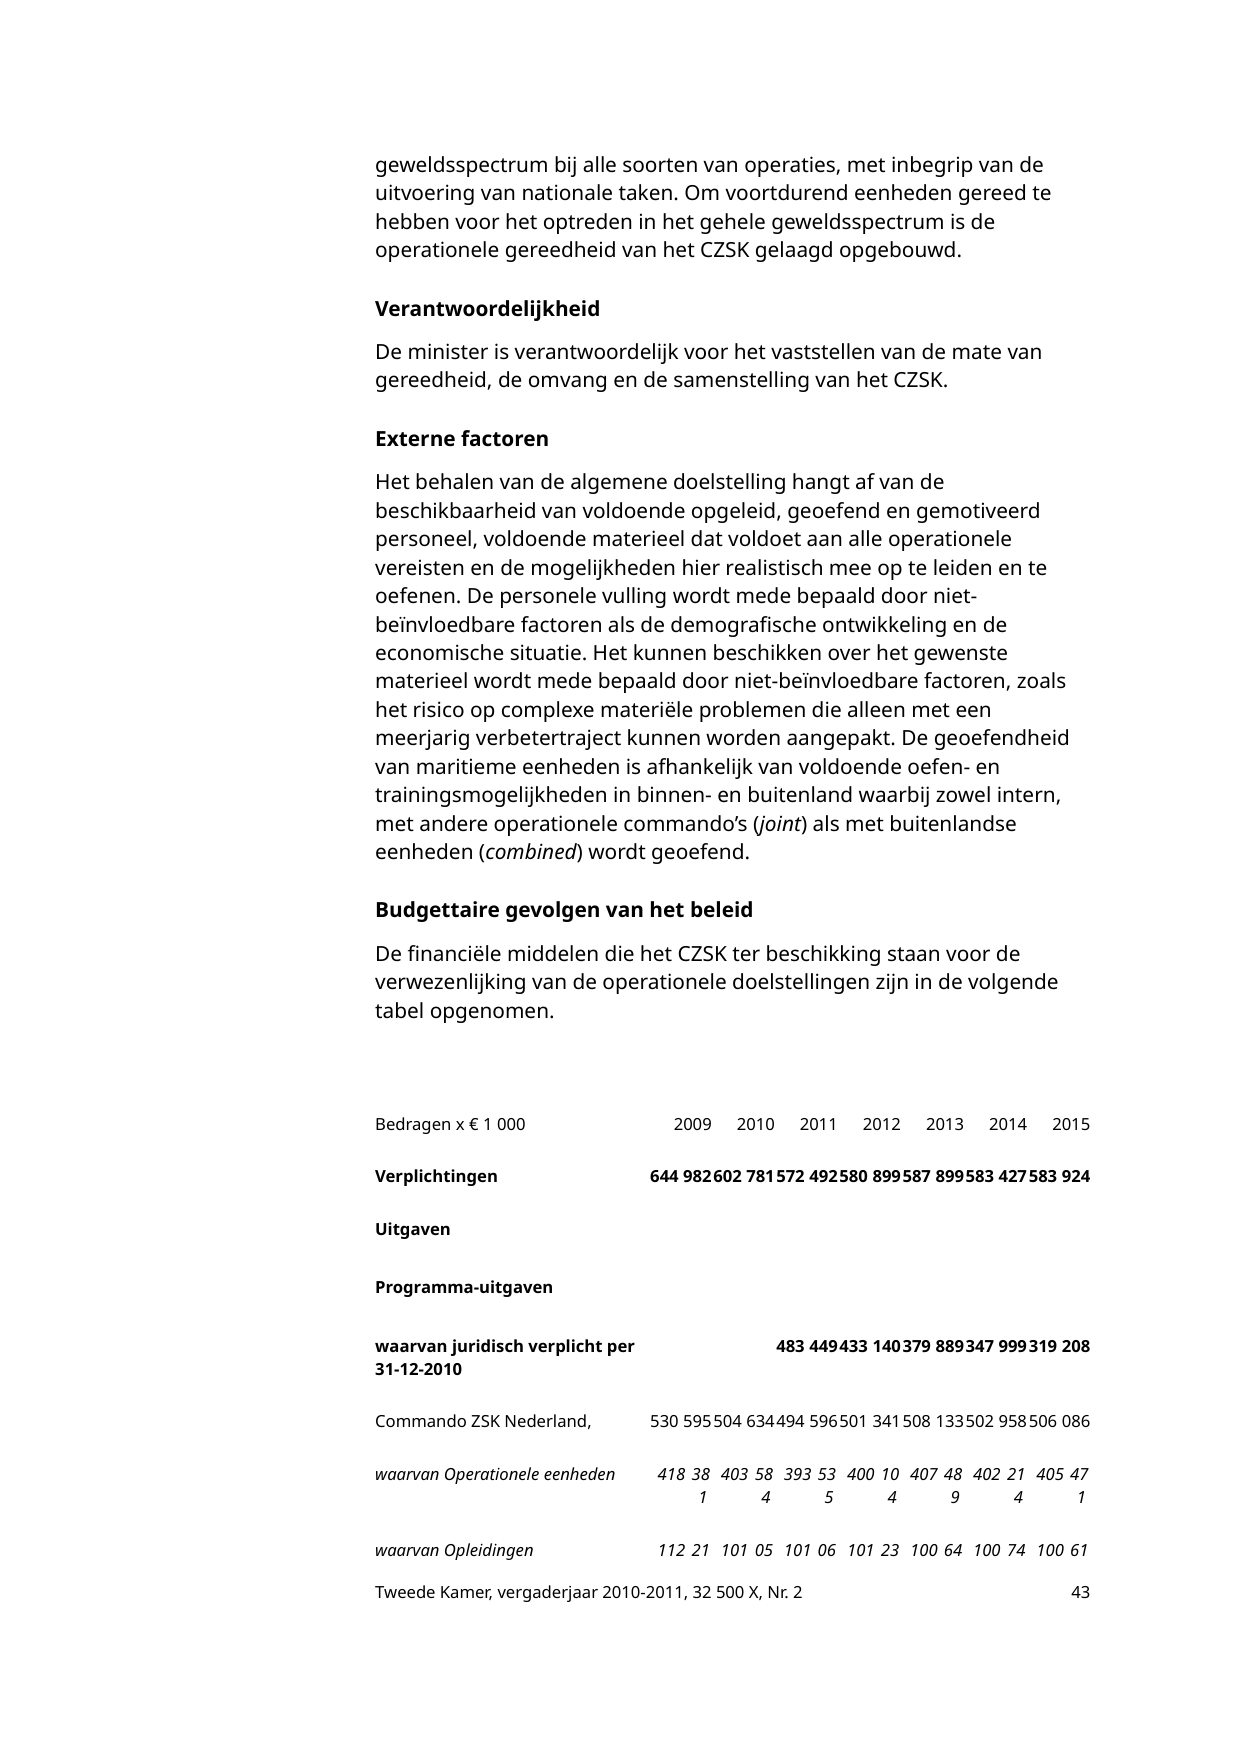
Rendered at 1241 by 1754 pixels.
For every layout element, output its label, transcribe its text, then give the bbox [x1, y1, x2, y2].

table_cell 583 427 [964, 1165, 1027, 1218]
table_cell 433 140 [838, 1335, 901, 1410]
text Verantwoordelijkheid [375, 294, 1090, 322]
table_header 2010 [711, 1112, 774, 1165]
table_cell [775, 1276, 838, 1334]
text Budgettaire gevolgen van het beleid [375, 896, 1090, 924]
table_cell Commando ZSK Nederland, [375, 1410, 648, 1463]
table_cell 347 999 [964, 1335, 1027, 1410]
table_cell [1027, 1276, 1090, 1334]
table_cell 504 634 [711, 1410, 774, 1463]
table_cell [711, 1218, 774, 1276]
table_cell waarvan Operationele eenheden [375, 1463, 648, 1538]
table_cell 501 341 [838, 1410, 901, 1463]
table_header 2009 [648, 1112, 711, 1165]
table_cell [838, 1276, 901, 1334]
table_cell 101 05 [711, 1538, 774, 1561]
table_cell 393 535 [775, 1463, 838, 1538]
table_cell 483 449 [775, 1335, 838, 1410]
table_cell 101 23 [838, 1538, 901, 1561]
text Externe factoren [375, 424, 1090, 452]
table_cell [648, 1218, 711, 1276]
table_cell 418 381 [648, 1463, 711, 1538]
table_cell [648, 1335, 711, 1410]
table_cell 572 492 [775, 1165, 838, 1218]
table_cell Verplichtingen [375, 1165, 648, 1218]
table_cell [964, 1218, 1027, 1276]
table_cell 100 74 [964, 1538, 1027, 1561]
table_cell 379 889 [901, 1335, 964, 1410]
text De minister is verantwoordelijk voor het vaststellen van de mate van gereedheid, de omvang en de samenstelling van het CZSK. [375, 337, 1090, 394]
table_header 2012 [838, 1112, 901, 1165]
table_header 2014 [964, 1112, 1027, 1165]
table_header Bedragen x € 1 000 [375, 1112, 648, 1165]
table_header 2015 [1027, 1112, 1090, 1165]
table_cell [964, 1276, 1027, 1334]
table_cell [838, 1218, 901, 1276]
table_cell 508 133 [901, 1410, 964, 1463]
table_header 2011 [775, 1112, 838, 1165]
table_cell [648, 1276, 711, 1334]
table_cell [1027, 1218, 1090, 1276]
table_cell 580 899 [838, 1165, 901, 1218]
table_cell 530 595 [648, 1410, 711, 1463]
table_cell 407 489 [901, 1463, 964, 1538]
table_cell waarvan juridisch verplicht per 31-12-2010 [375, 1335, 648, 1410]
table_cell 402 214 [964, 1463, 1027, 1538]
table_cell 100 64 [901, 1538, 964, 1561]
table_cell 602 781 [711, 1165, 774, 1218]
table_cell 112 21 [648, 1538, 711, 1561]
table_cell 587 899 [901, 1165, 964, 1218]
table_cell 403 584 [711, 1463, 774, 1538]
table_cell Uitgaven [375, 1218, 648, 1276]
table_cell 644 982 [648, 1165, 711, 1218]
table_cell waarvan Opleidingen [375, 1538, 648, 1561]
table_header 2013 [901, 1112, 964, 1165]
table_cell 400 104 [838, 1463, 901, 1538]
text De financiële middelen die het CZSK ter beschikking staan voor de verwezenlijking van de operationele doelstellingen zijn in de volgende tabel opgenomen. [375, 939, 1090, 1024]
table_cell 506 086 [1027, 1410, 1090, 1463]
table_cell [775, 1218, 838, 1276]
table_cell [711, 1276, 774, 1334]
table_cell [901, 1218, 964, 1276]
table_cell Programma-uitgaven [375, 1276, 648, 1334]
text Het behalen van de algemene doelstelling hangt af van de beschikbaarheid van voldoende opgeleid, geoefend en gemotiveerd personeel, voldoende materieel dat voldoet aan alle operationele vereisten en de mogelijkheden hier realistisch mee op te leiden en te oefenen. De personele vulling wordt mede bepaald door niet-beïnvloedbare factoren als de demografische ontwikkeling en de economische situatie. Het kunnen beschikken over het gewenste materieel wordt mede bepaald door niet-beïnvloedbare factoren, zoals het risico op complexe materiële problemen die alleen met een meerjarig verbetertraject kunnen worden aangepakt. De geoefendheid van maritieme eenheden is afhankelijk van voldoende oefen- en trainingsmogelijkheden in binnen- en buitenland waarbij zowel intern, met andere operationele commando’s (joint) als met buitenlandse eenheden (combined) wordt geoefend. [375, 467, 1090, 866]
table_cell 583 924 [1027, 1165, 1090, 1218]
table_cell 319 208 [1027, 1335, 1090, 1410]
table_cell 502 958 [964, 1410, 1027, 1463]
table_cell [901, 1276, 964, 1334]
table_cell 494 596 [775, 1410, 838, 1463]
table_cell 405 471 [1027, 1463, 1090, 1538]
text geweldsspectrum bij alle soorten van operaties, met inbegrip van de uitvoering van nationale taken. Om voortdurend eenheden gereed te hebben voor het optreden in het gehele geweldsspectrum is de operationele gereedheid van het CZSK gelaagd opgebouwd. [375, 150, 1090, 264]
table_cell [711, 1335, 774, 1410]
table_cell 101 06 [775, 1538, 838, 1561]
table_cell 100 61 [1027, 1538, 1090, 1561]
